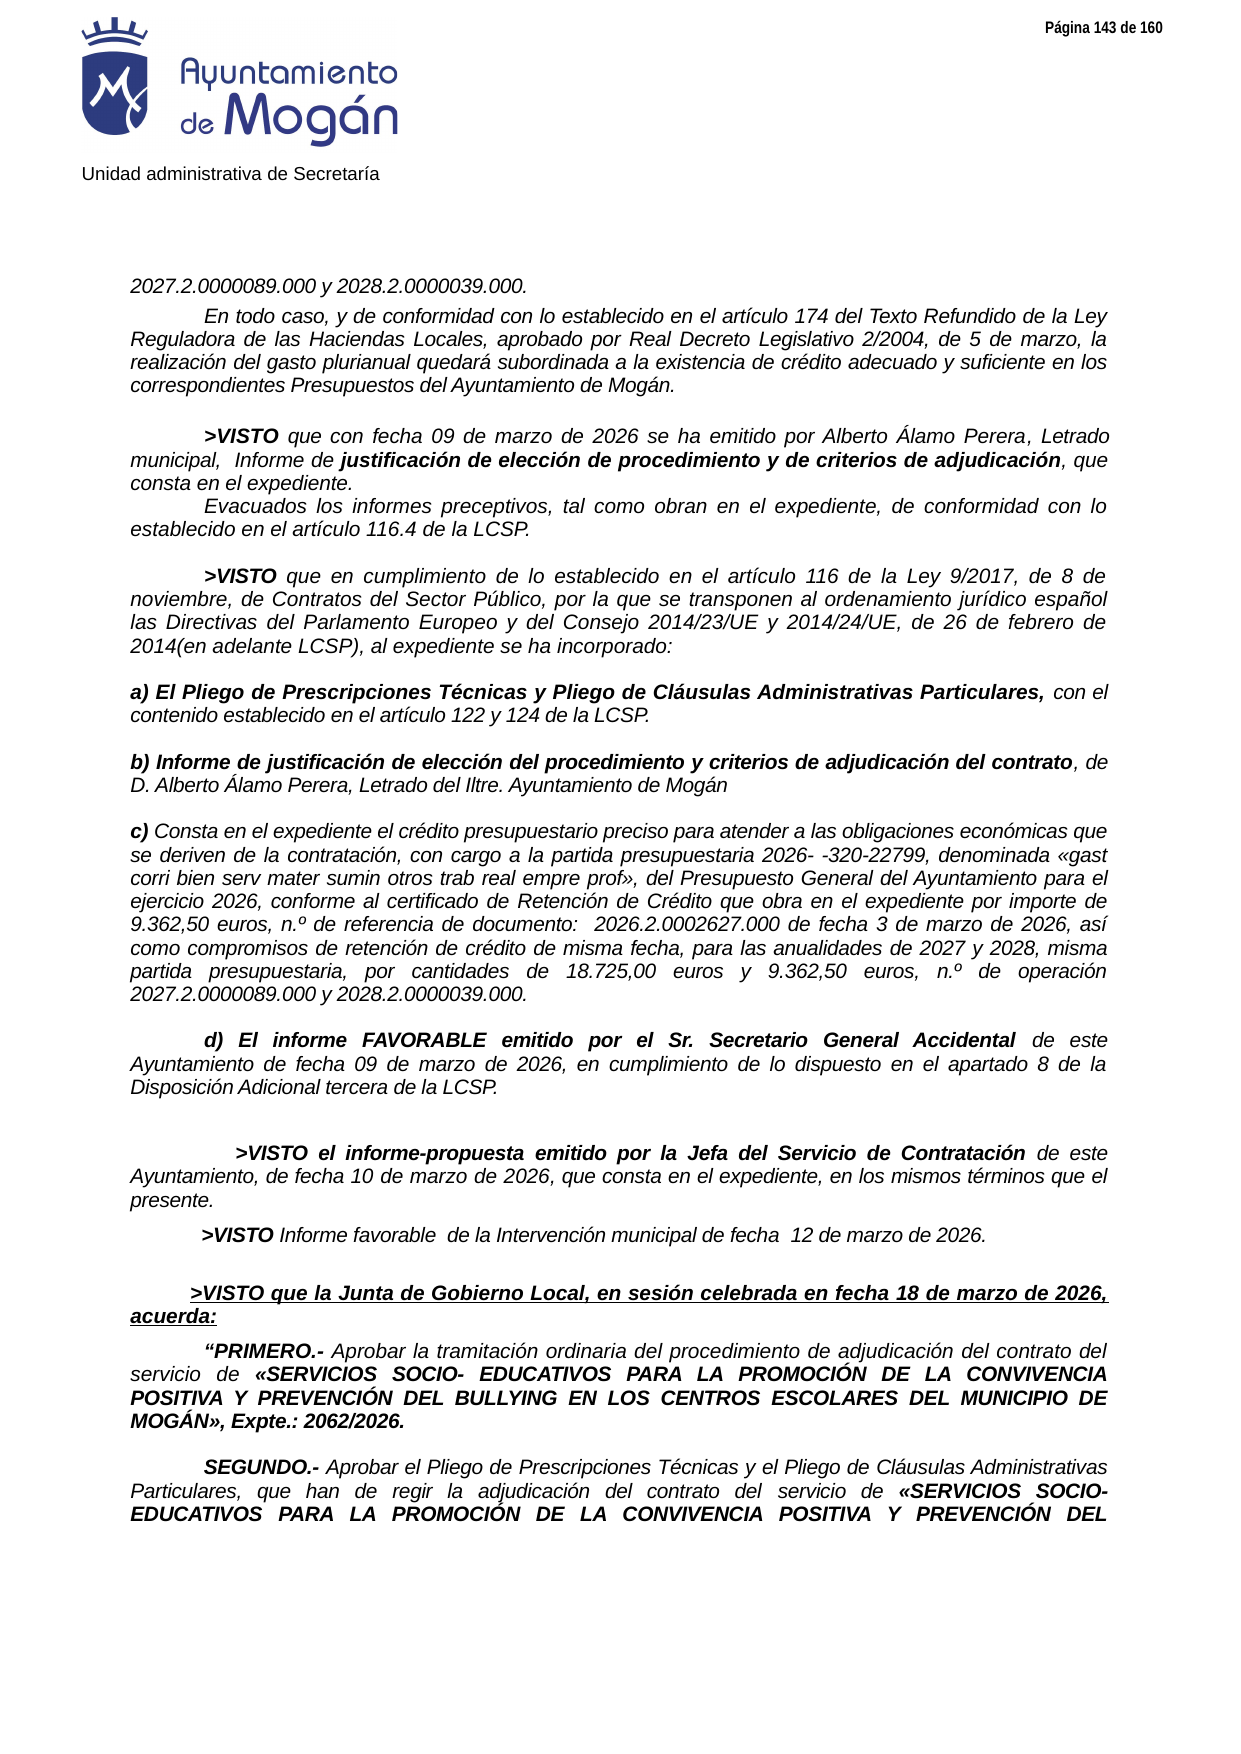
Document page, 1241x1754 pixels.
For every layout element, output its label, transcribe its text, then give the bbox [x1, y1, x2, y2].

text >VISTO el informe-propuesta emitido por la Jefa del Servicio de Contratación de este Ayuntamiento, de fecha 10 de marzo de 2026, que consta en el expediente, en los mismos términos que el presente. [130, 1142, 1110, 1212]
text >VISTO que la Junta de Gobierno Local, en sesión celebrada en fecha 18 de marzo de 2026, acuerda: [130, 1282, 1110, 1328]
text >VISTO Informe favorable de la Intervención municipal de fecha 12 de marzo de 2026. [130, 1223, 1110, 1247]
picture [81, 17, 398, 153]
text Evacuados los informes preceptivos, tal como obran en el expediente, de conformidad con lo establecido en el artículo 116.4 de la LCSP. [130, 495, 1110, 541]
list b) Informe de justificación de elección del procedimiento y criterios de adjudicación del contrato, de D. Alberto Álamo Perera, Letrado del Iltre. Ayuntamiento de Mogán [130, 750, 1110, 797]
text >VISTO que con fecha 09 de marzo de 2026 se ha emitido por Alberto Álamo Perera, Letrado municipal, Informe de justificación de elección de procedimiento y de criterios de adjudicación, que consta en el expediente. [130, 425, 1110, 495]
text SEGUNDO.- Aprobar el Pliego de Prescripciones Técnicas y el Pliego de Cláusulas Administrativas Particulares, que han de regir la adjudicación del contrato del servicio de «SERVICIOS SOCIO- EDUCATIVOS PARA LA PROMOCIÓN DE LA CONVIVENCIA POSITIVA Y PREVENCIÓN DEL [130, 1456, 1110, 1526]
text 2027.2.0000089.000 y 2028.2.0000039.000. [130, 275, 1110, 298]
text En todo caso, y de conformidad con lo establecido en el artículo 174 del Texto Refundido de la Ley Reguladora de las Haciendas Locales, aprobado por Real Decreto Legislativo 2/2004, de 5 de marzo, la realización del gasto plurianual quedará subordinada a la existencia de crédito adecuado y suficiente en los correspondientes Presupuestos del Ayuntamiento de Mogán. [130, 304, 1110, 397]
text >VISTO que en cumplimiento de lo establecido en el artículo 116 de la Ley 9/2017, de 8 de noviembre, de Contratos del Sector Público, por la que se transponen al ordenamiento jurídico español las Directivas del Parlamento Europeo y del Consejo 2014/23/UE y 2014/24/UE, de 26 de febrero de 2014(en adelante LCSP), al expediente se ha incorporado: [130, 564, 1110, 657]
text “PRIMERO.- Aprobar la tramitación ordinaria del procedimiento de adjudicación del contrato del servicio de «SERVICIOS SOCIO- EDUCATIVOS PARA LA PROMOCIÓN DE LA CONVIVENCIA POSITIVA Y PREVENCIÓN DEL BULLYING EN LOS CENTROS ESCOLARES DEL MUNICIPIO DE MOGÁN», Expte.: 2062/2026. [130, 1340, 1110, 1433]
list a) El Pliego de Prescripciones Técnicas y Pliego de Cláusulas Administrativas Particulares, con el contenido establecido en el artículo 122 y 124 de la LCSP. [130, 681, 1110, 727]
list c) Consta en el expediente el crédito presupuestario preciso para atender a las obligaciones económicas que se deriven de la contratación, con cargo a la partida presupuestaria 2026- -320-22799, denominada «gast corri bien serv mater sumin otros trab real empre prof», del Presupuesto General del Ayuntamiento para el ejercicio 2026, conforme al certificado de Retención de Crédito que obra en el expediente por importe de 9.362,50 euros, n.º de referencia de documento: 2026.2.0002627.000 de fecha 3 de marzo de 2026, así como compromisos de retención de crédito de misma fecha, para las anualidades de 2027 y 2028, misma partida presupuestaria, por cantidades de 18.725,00 euros y 9.362,50 euros, n.º de operación 2027.2.0000089.000 y 2028.2.0000039.000. [130, 820, 1110, 1006]
text d) El informe FAVORABLE emitido por el Sr. Secretario General Accidental de este Ayuntamiento de fecha 09 de marzo de 2026, en cumplimiento de lo dispuesto en el apartado 8 de la Disposición Adicional tercera de la LCSP. [130, 1029, 1110, 1099]
